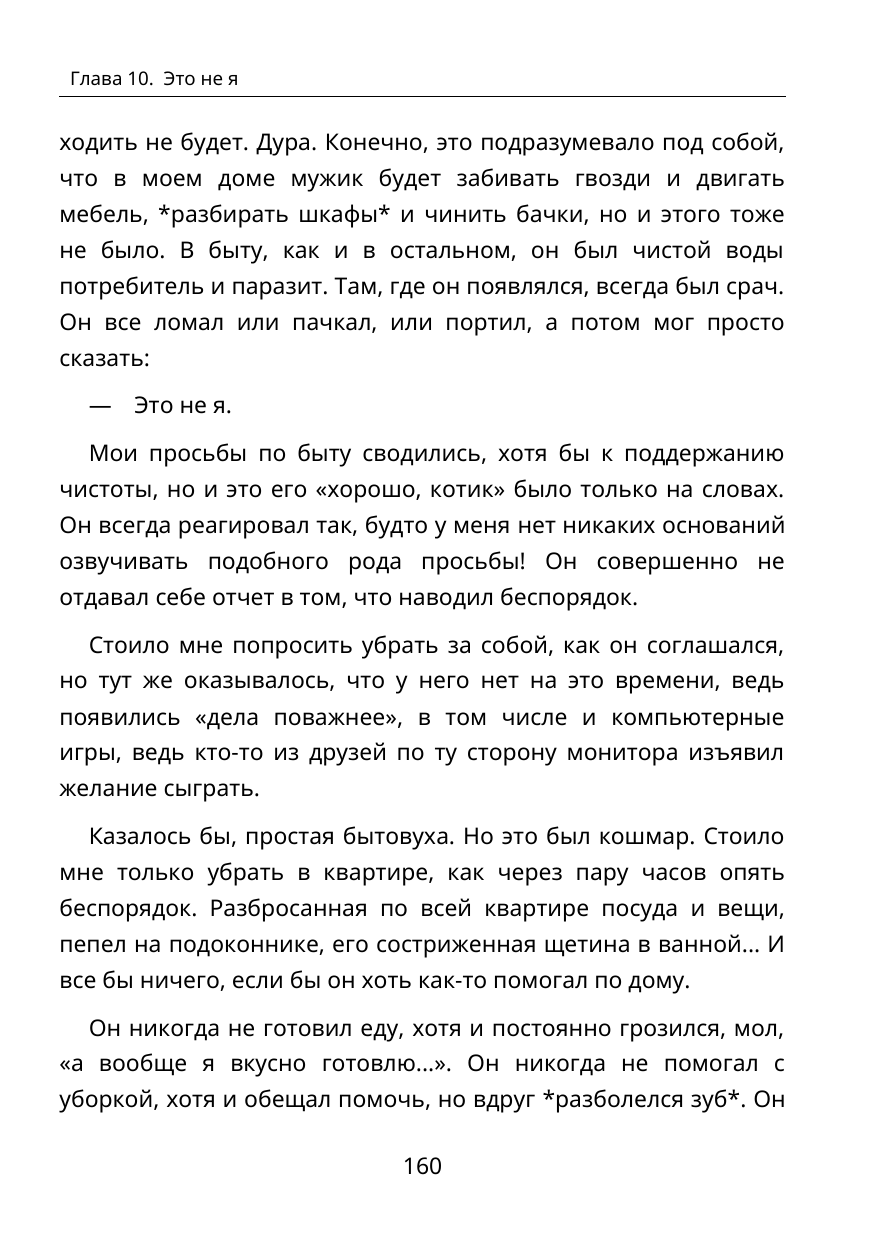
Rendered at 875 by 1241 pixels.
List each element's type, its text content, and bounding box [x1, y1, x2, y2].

text Мои просьбы по быту сводились, хотя бы к поддержанию чистоты, но и это его «хорошо, котик» было только на словах. Он всегда реагировал так, будто у меня нет никаких оснований озвучивать подобного рода просьбы! Он совершенно не отдавал себе отчет в том, что наводил беспорядок. [59, 437, 786, 612]
text Он никогда не готовил еду, хотя и постоянно грозился, мол, «а вообще я вкусно готовлю...». Он никогда не помогал с уборкой, хотя и обещал помочь, но вдруг *разболелся зуб*. Он [59, 1011, 786, 1114]
text ходить не будет. Дура. Конечно, это подразумевало под собой, что в моем доме мужик будет забивать гвозди и двигать мебель, *разбирать шкафы* и чинить бачки, но и этого тоже не было. В быту, как и в остальном, он был чистой воды потребитель и паразит. Там, где он появлялся, всегда был срач. Он все ломал или пачкал, или портил, а потом мог просто сказать: [59, 126, 786, 373]
text Стоило мне попросить убрать за собой, как он соглашался, но тут же оказывалось, что у него нет на это времени, ведь появились «дела поважнее», в том числе и компьютерные игры, ведь кто-то из друзей по ту сторону монитора изъявил желание сыграть. [59, 628, 786, 803]
list Это не я. [59, 389, 786, 421]
text Казалось бы, простая бытовуха. Но это был кошмар. Стоило мне только убрать в квартире, как через пару часов опять беспорядок. Разбросанная по всей квартире посуда и вещи, пепел на подоконнике, его состриженная щетина в ванной... И все бы ничего, если бы он хоть как-то помогал по дому. [59, 820, 786, 995]
